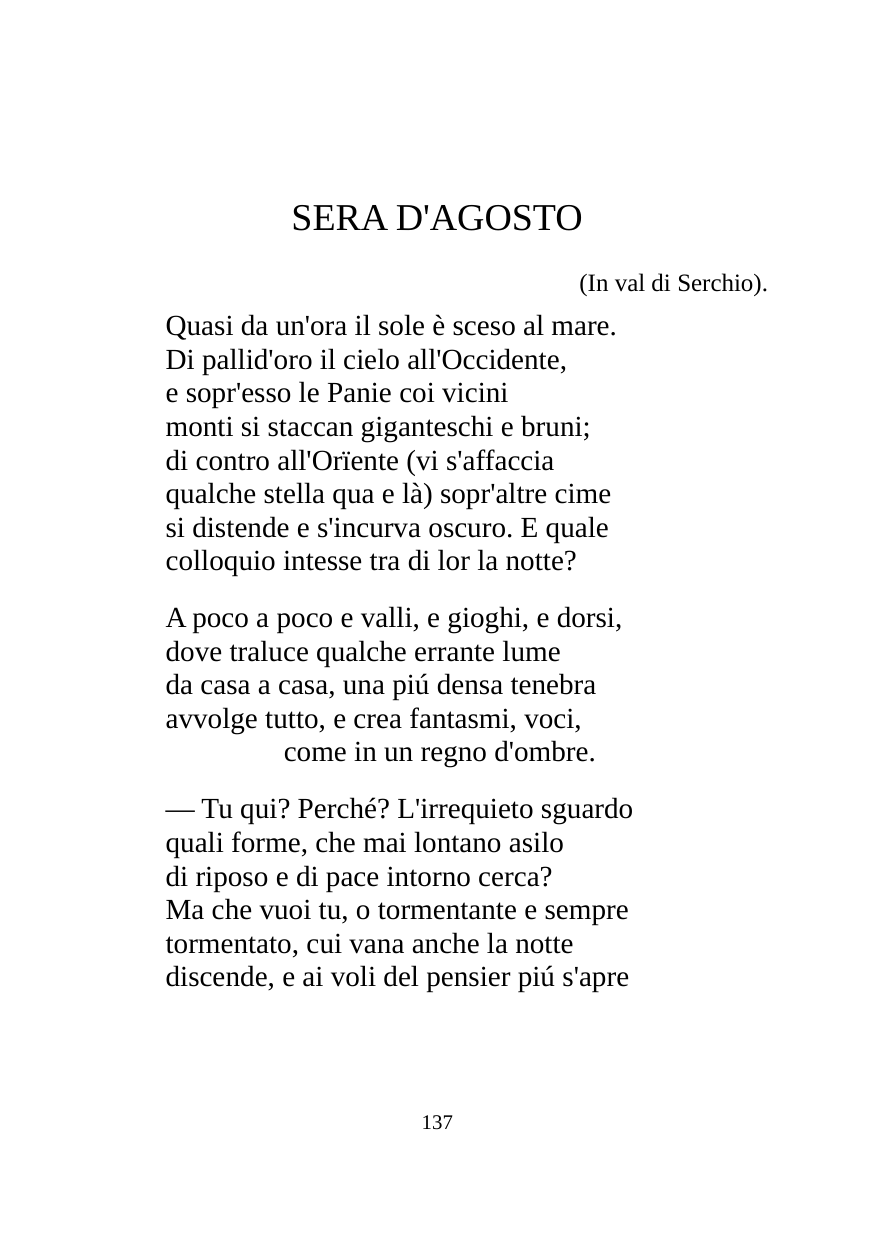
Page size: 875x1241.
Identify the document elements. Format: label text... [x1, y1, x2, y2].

text (In val di Serchio). [106, 268, 768, 297]
text come in un regno d'ombre. [283, 734, 768, 768]
text Quasi da un'ora il sole è sceso al mare. Di pallid'oro il cielo all'Occidente, e sopr'esso le Panie coi vicini monti si staccan giganteschi e bruni; di contro all'Orïente (vi s'affaccia qualche stella qua e là) sopr'altre cime si distende e s'incurva oscuro. E quale colloquio intesse tra di lor la notte? [165, 308, 768, 577]
text — Tu qui? Perché? L'irrequieto sguardo quali forme, che mai lontano asilo di riposo e di pace intorno cerca? Ma che vuoi tu, o tormentante e sempre tormentato, cui vana anche la notte discende, e ai voli del pensier piú s'apre [165, 792, 768, 993]
text A poco a poco e valli, e gioghi, e dorsi, dove traluce qualche errante lume da casa a casa, una piú densa tenebra avvolge tutto, e crea fantasmi, voci, [165, 600, 768, 734]
subtitle SERA D'AGOSTO [106, 195, 768, 238]
